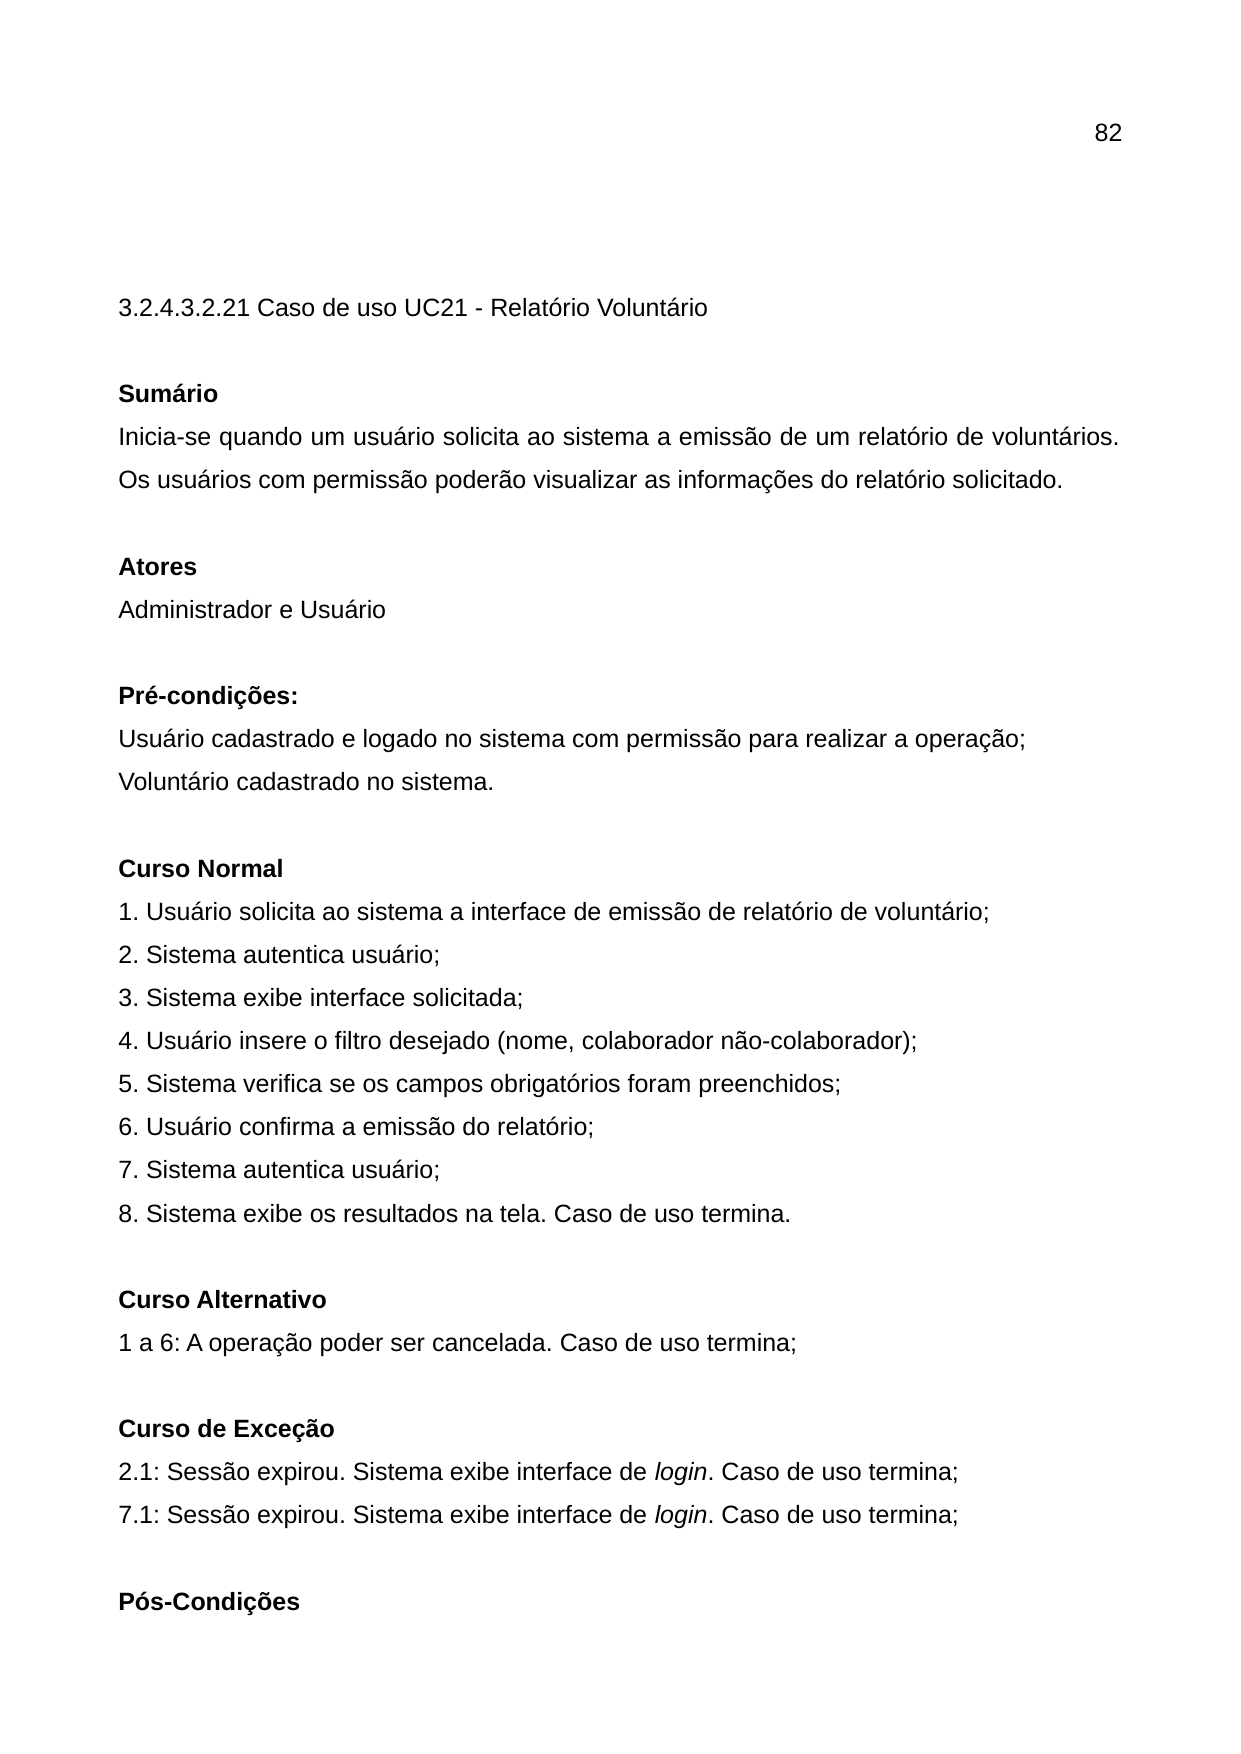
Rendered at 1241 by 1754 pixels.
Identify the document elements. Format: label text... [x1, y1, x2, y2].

text Usuário cadastrado e logado no sistema com permissão para realizar a operação; [118, 724, 1122, 753]
text Voluntário cadastrado no sistema. [118, 767, 1122, 796]
text Inicia-se quando um usuário solicita ao sistema a emissão de um relatório de voluntários. Os usuários com permissão poderão visualizar as informações do relatório solicitado. [118, 422, 1122, 494]
text 5. Sistema verifica se os campos obrigatórios foram preenchidos; [118, 1069, 1122, 1098]
text 7. Sistema autentica usuário; [118, 1155, 1122, 1184]
text 2. Sistema autentica usuário; [118, 940, 1122, 968]
text Pós-Condições [118, 1587, 1122, 1615]
text 4. Usuário insere o filtro desejado (nome, colaborador não-colaborador); [118, 1026, 1122, 1055]
text 7.1: Sessão expirou. Sistema exibe interface de login. Caso de uso termina; [118, 1500, 1122, 1529]
text Curso Alternativo [118, 1285, 1122, 1313]
text 2.1: Sessão expirou. Sistema exibe interface de login. Caso de uso termina; [118, 1457, 1122, 1486]
text Pré-condições: [118, 681, 1122, 710]
text Atores [118, 552, 1122, 580]
text Curso Normal [118, 853, 1122, 882]
text 3. Sistema exibe interface solicitada; [118, 983, 1122, 1012]
text Administrador e Usuário [118, 595, 1122, 623]
text 3.2.4.3.2.21 Caso de uso UC21 - Relatório Voluntário [118, 293, 1122, 322]
text Sumário [118, 379, 1122, 408]
text Curso de Exceção [118, 1414, 1122, 1443]
text 8. Sistema exibe os resultados na tela. Caso de uso termina. [118, 1198, 1122, 1227]
text 1 a 6: A operação poder ser cancelada. Caso de uso termina; [118, 1328, 1122, 1357]
text 1. Usuário solicita ao sistema a interface de emissão de relatório de voluntário; [118, 897, 1122, 925]
text 6. Usuário confirma a emissão do relatório; [118, 1112, 1122, 1141]
